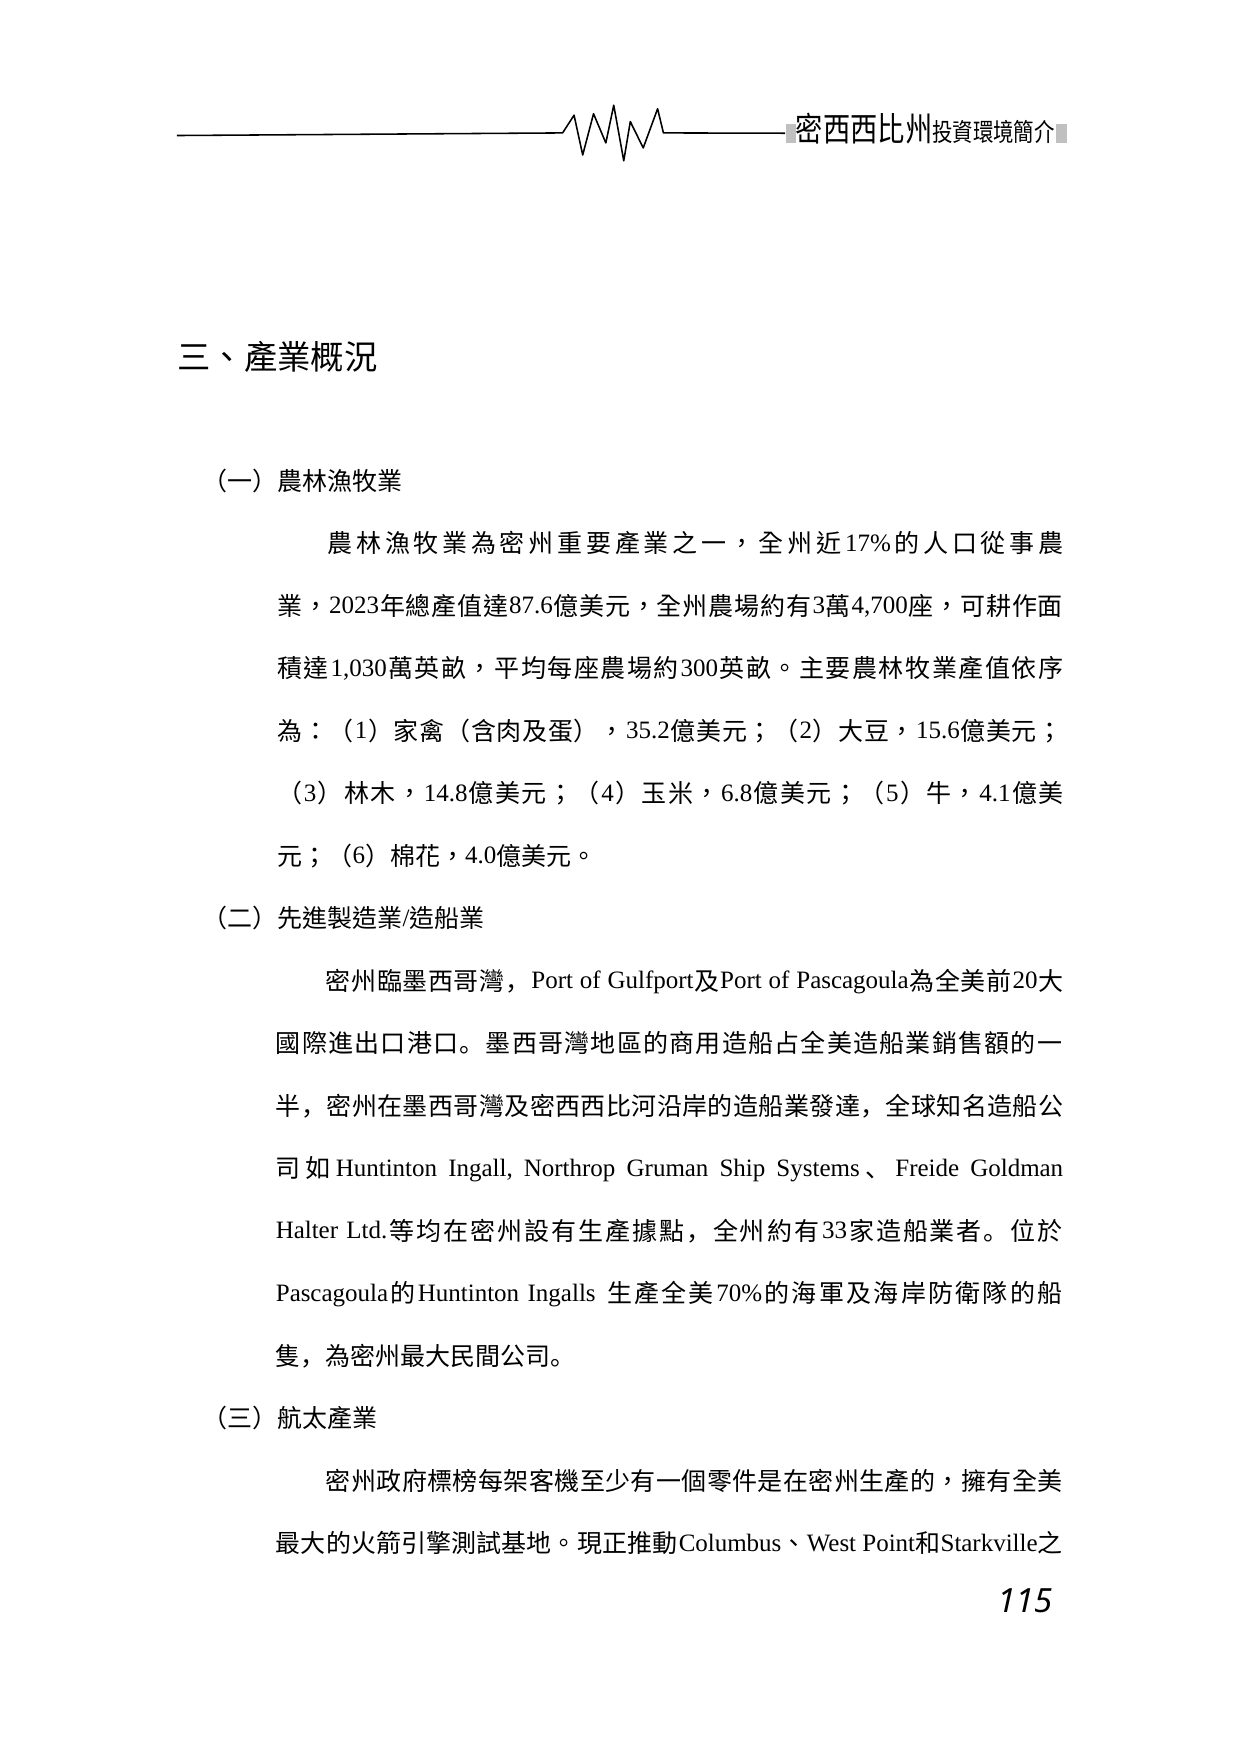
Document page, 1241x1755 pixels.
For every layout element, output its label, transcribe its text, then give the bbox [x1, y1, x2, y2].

text 密州政府標榜每架客機至少有一個零件是在密州生產的，擁有全美最大的火箭引擎測試基地。現正推動Columbus、West Point和Starkville之 [276, 1438, 1063, 1563]
text 三、產業概況 [177, 313, 1063, 375]
text 密州臨墨西哥灣，Port of Gulfport及Port of Pascagoula為全美前20大國際進出口港口。墨西哥灣地區的商用造船占全美造船業銷售額的一半，密州在墨西哥灣及密西西比河沿岸的造船業發達，全球知名造船公司如Huntinton Ingall, Northrop Gruman Ship Systems、Freide Goldman Halter Ltd.等均在密州設有生產據點，全州約有33家造船業者。位於Pascagoula的Huntinton Ingalls 生產全美70%的海軍及海岸防衛隊的船隻，為密州最大民間公司。 [276, 938, 1063, 1375]
text 農林漁牧業為密州重要產業之一，全州近17%的人口從事農業，2023年總產值達87.6億美元，全州農場約有3萬4,700座，可耕作面積達1,030萬英畝，平均每座農場約300英畝。主要農林牧業產值依序為：（1）家禽（含肉及蛋），35.2億美元；（2）大豆，15.6億美元；（3）林木，14.8億美元；（4）玉米，6.8億美元；（5）牛，4.1億美元；（6）棉花，4.0億美元。 [277, 500, 1063, 875]
text （二）先進製造業/造船業 [202, 875, 1063, 938]
text （三）航太產業 [202, 1375, 1063, 1438]
text （一）農林漁牧業 [202, 438, 1063, 500]
